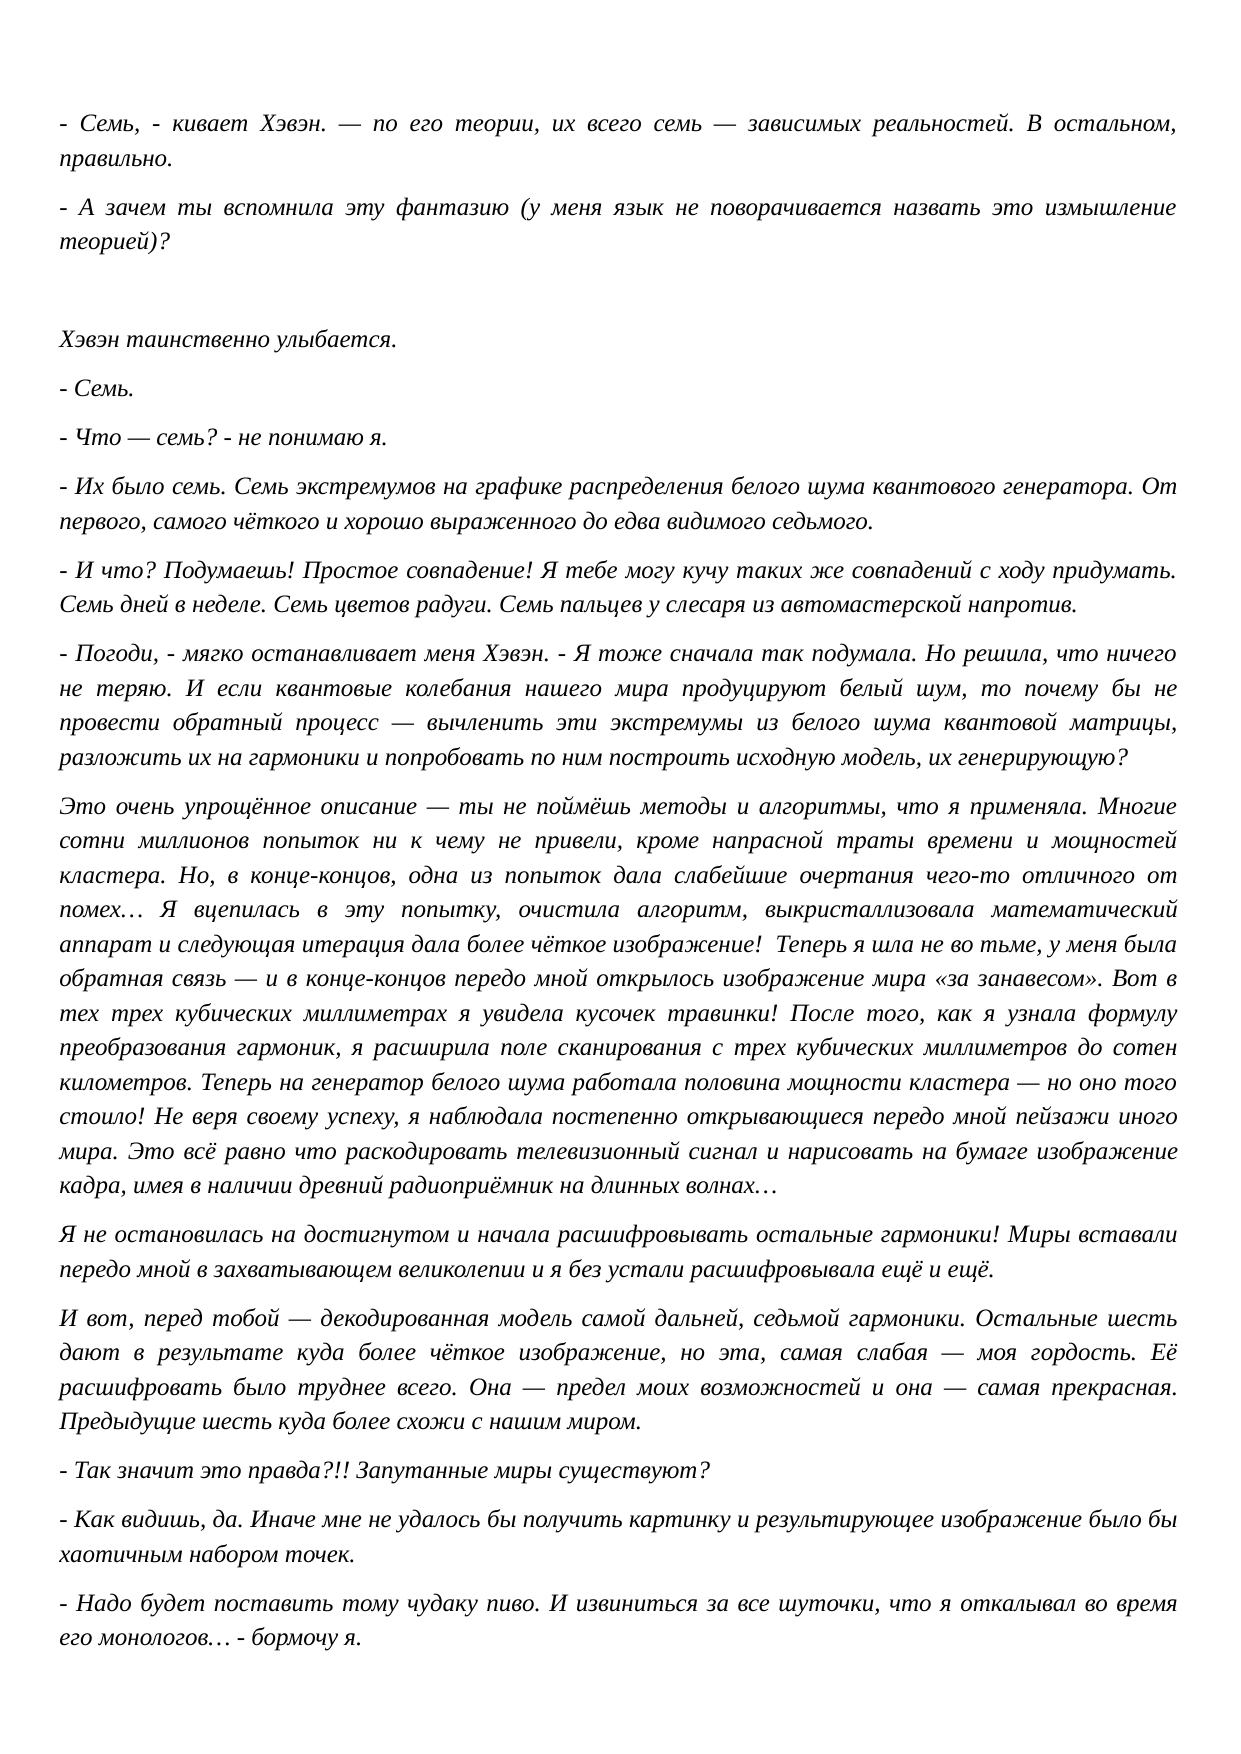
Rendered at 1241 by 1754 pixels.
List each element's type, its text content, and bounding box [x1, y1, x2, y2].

text Это очень упрощённое описание — ты не поймёшь методы и алгоритмы, что я применяла. Многие сотни миллионов попыток ни к чему не привели, кроме напрасной траты времени и мощностей кластера. Но, в конце-концов, одна из попыток дала слабейшие очертания чего-то отличного от помех… Я вцепилась в эту попытку, очистила алгоритм, выкристаллизовала математический аппарат и следующая итерация дала более чёткое изображение! Теперь я шла не во тьме, у меня была обратная связь — и в конце-концов передо мной открылось изображение мира «за занавесом». Вот в тех трех кубических миллиметрах я увидела кусочек травинки! После того, как я узнала формулу преобразования гармоник, я расширила поле сканирования с трех кубических миллиметров до сотен километров. Теперь на генератор белого шума работала половина мощности кластера — но оно того стоило! Не веря своему успеху, я наблюдала постепенно открывающиеся передо мной пейзажи иного мира. Это всё равно что раскодировать телевизионный сигнал и нарисовать на бумаге изображение кадра, имея в наличии древний радиоприёмник на длинных волнах… [59, 791, 1181, 1199]
text И вот, перед тобой — декодированная модель самой дальней, седьмой гармоники. Остальные шесть дают в результате куда более чёткое изображение, но эта, самая слабая — моя гордость. Её расшифровать было труднее всего. Она — предел моих возможностей и она — самая прекрасная. Предыдущие шесть куда более схожи с нашим миром. [59, 1303, 1181, 1435]
text - Семь. [59, 373, 1181, 402]
text - Семь, - кивает Хэвэн. — по его теории, их всего семь — зависимых реальностей. В остальном, правильно. [59, 108, 1181, 171]
text - А зачем ты вспомнила эту фантазию (у меня язык не поворачивается назвать это измышление теорией)? [59, 192, 1181, 255]
text - И что? Подумаешь! Простое совпадение! Я тебе могу кучу таких же совпадений с ходу придумать. Семь дней в неделе. Семь цветов радуги. Семь пальцев у слесаря из автомастерской напротив. [59, 555, 1181, 618]
text - Так значит это правда?!! Запутанные миры существуют? [59, 1455, 1181, 1484]
text - Надо будет поставить тому чудаку пиво. И извиниться за все шуточки, что я откалывал во время его монологов… - бормочу я. [59, 1588, 1181, 1651]
text - Их было семь. Семь экстремумов на графике распределения белого шума квантового генератора. От первого, самого чёткого и хорошо выраженного до едва видимого седьмого. [59, 471, 1181, 535]
text Хэвэн таинственно улыбается. [59, 324, 1181, 353]
text - Погоди, - мягко останавливает меня Хэвэн. - Я тоже сначала так подумала. Но решила, что ничего не теряю. И если квантовые колебания нашего мира продуцируют белый шум, то почему бы не провести обратный процесс — вычленить эти экстремумы из белого шума квантовой матрицы, разложить их на гармоники и попробовать по ним построить исходную модель, их генерирующую? [59, 638, 1181, 771]
text - Как видишь, да. Иначе мне не удалось бы получить картинку и результирующее изображение было бы хаотичным набором точек. [59, 1504, 1181, 1568]
text Я не остановилась на достигнутом и начала расшифровывать остальные гармоники! Миры вставали передо мной в захватывающем великолепии и я без устали расшифровывала ещё и ещё. [59, 1219, 1181, 1283]
text - Что — семь? - не понимаю я. [59, 422, 1181, 451]
